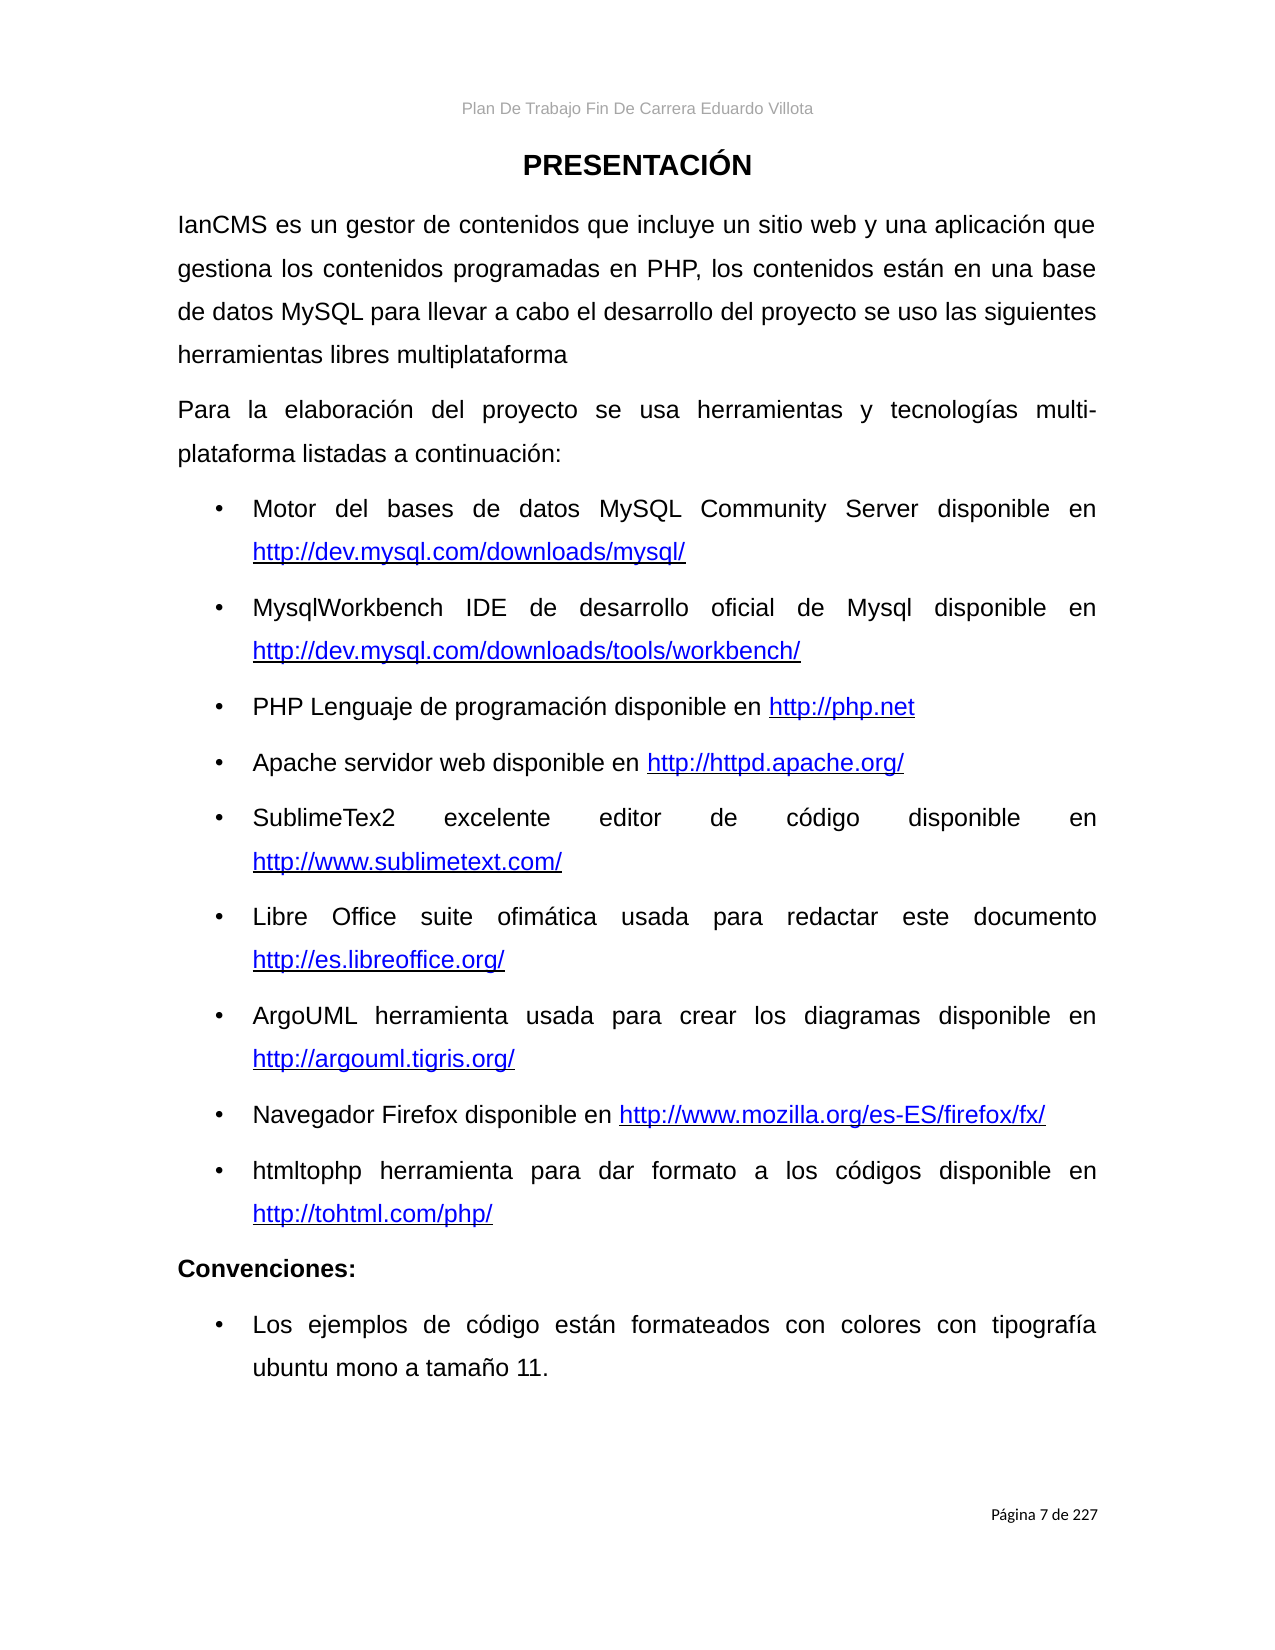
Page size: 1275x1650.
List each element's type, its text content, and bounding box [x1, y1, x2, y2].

list Motor del bases de datos MySQL Community Server disponible en http://dev.mysql.com/downloads/mysql/ [215, 494, 1098, 566]
text PRESENTACIÓN [177, 148, 1098, 181]
list Navegador Firefox disponible en http://www.mozilla.org/es-ES/firefox/fx/ [215, 1100, 1098, 1129]
text IanCMS es un gestor de contenidos que incluye un sitio web y una aplicación que gestiona los contenidos programadas en PHP, los contenidos están en una base de datos MySQL para llevar a cabo el desarrollo del proyecto se uso las siguientes herramientas libres multiplataforma [177, 210, 1098, 368]
list Libre Office suite ofimática usada para redactar este documento http://es.libreoffice.org/ [215, 902, 1098, 974]
list PHP Lenguaje de programación disponible en http://php.net [215, 692, 1098, 721]
text Para la elaboración del proyecto se usa herramientas y tecnologías multi-plataforma listadas a continuación: [177, 395, 1098, 467]
list ArgoUML herramienta usada para crear los diagramas disponible en http://argouml.tigris.org/ [215, 1001, 1098, 1073]
list Apache servidor web disponible en http://httpd.apache.org/ [215, 748, 1098, 776]
text Convenciones: [177, 1254, 1098, 1283]
list MysqlWorkbench IDE de desarrollo oficial de Mysql disponible en http://dev.mysql.com/downloads/tools/workbench/ [215, 593, 1098, 665]
list htmltophp herramienta para dar formato a los códigos disponible en http://tohtml.com/php/ [215, 1156, 1098, 1228]
list Los ejemplos de código están formateados con colores con tipografía ubuntu mono a tamaño 11. [215, 1310, 1098, 1382]
list SublimeTex2 excelente editor de código disponible en http://www.sublimetext.com/ [215, 803, 1098, 875]
